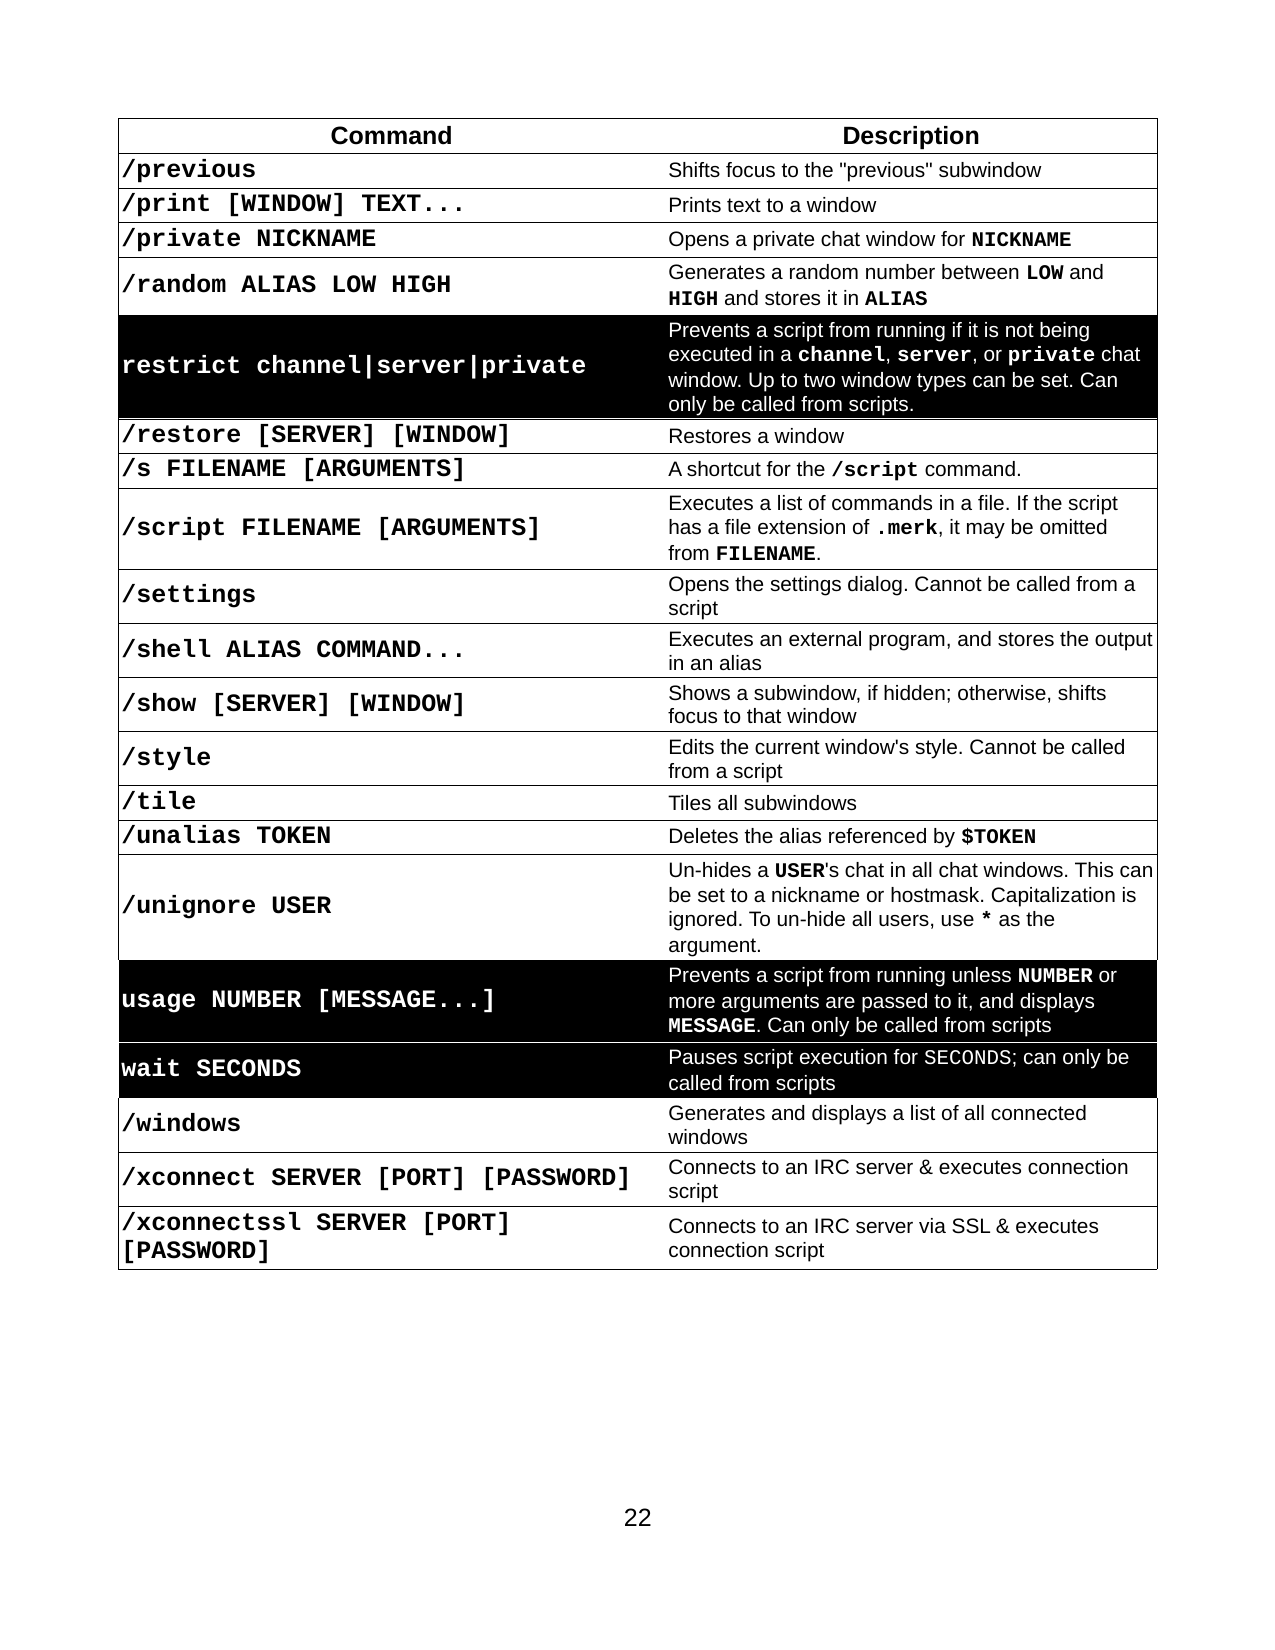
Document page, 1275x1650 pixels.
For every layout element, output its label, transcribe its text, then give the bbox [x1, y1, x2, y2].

table_cell Shifts focus to the "previous" subwindow [665, 154, 1157, 187]
table_cell Pauses script execution for SECONDS; can only be called from scripts [665, 1043, 1157, 1098]
table_cell Deletes the alias referenced by $TOKEN [665, 821, 1157, 854]
table_cell Connects to an IRC server via SSL & executes connection script [665, 1207, 1157, 1269]
table_cell Executes a list of commands in a file. If the script has a file extension of .merk, it may be omitted from FILENAME. [665, 489, 1157, 569]
table_cell /tile [119, 786, 665, 820]
table_cell /previous [119, 154, 665, 187]
table_cell Prevents a script from running if it is not being executed in a channel, server, or private chat window. Up to two window types can be set. Can only be called from scripts. [665, 316, 1157, 418]
table_cell /print [WINDOW] TEXT... [119, 189, 665, 222]
table_cell /style [119, 732, 665, 785]
table_cell Executes an external program, and stores the output in an alias [665, 624, 1157, 677]
table_cell Restores a window [665, 420, 1157, 453]
table_header Command [119, 119, 665, 153]
table_header Description [665, 119, 1157, 153]
table_cell Generates a random number between LOW and HIGH and stores it in ALIAS [665, 258, 1157, 314]
table_cell Prevents a script from running unless NUMBER or more arguments are passed to it, and displays MESSAGE. Can only be called from scripts [665, 961, 1157, 1042]
table_cell /settings [119, 570, 665, 623]
table_cell /windows [119, 1099, 665, 1152]
table_cell /random ALIAS LOW HIGH [119, 258, 665, 314]
table_cell /unalias TOKEN [119, 821, 665, 854]
table_cell Opens a private chat window for NICKNAME [665, 223, 1157, 257]
table_cell Un-hides a USER's chat in all chat windows. This can be set to a nickname or hostmask. Capitalization is ignored. To un-hide all users, use * as the argument. [665, 855, 1157, 960]
table_cell /private NICKNAME [119, 223, 665, 257]
table_cell Generates and displays a list of all connected windows [665, 1099, 1157, 1152]
table_cell A shortcut for the /script command. [665, 454, 1157, 487]
table_cell wait SECONDS [119, 1043, 665, 1098]
table_cell Connects to an IRC server & executes connection script [665, 1153, 1157, 1206]
table_cell /script FILENAME [ARGUMENTS] [119, 489, 665, 569]
table_cell Edits the current window's style. Cannot be called from a script [665, 732, 1157, 785]
table_cell /s FILENAME [ARGUMENTS] [119, 454, 665, 487]
table_cell Opens the settings dialog. Cannot be called from a script [665, 570, 1157, 623]
table_cell /xconnectssl SERVER [PORT] [PASSWORD] [119, 1207, 665, 1269]
table_cell Tiles all subwindows [665, 786, 1157, 820]
table_cell /restore [SERVER] [WINDOW] [119, 420, 665, 453]
table_cell /shell ALIAS COMMAND... [119, 624, 665, 677]
table_cell restrict channel|server|private [119, 316, 665, 418]
table_cell /unignore USER [119, 855, 665, 960]
table_cell Shows a subwindow, if hidden; otherwise, shifts focus to that window [665, 678, 1157, 731]
table_cell /show [SERVER] [WINDOW] [119, 678, 665, 731]
table_cell Prints text to a window [665, 189, 1157, 222]
table_cell usage NUMBER [MESSAGE...] [119, 961, 665, 1042]
table_cell /xconnect SERVER [PORT] [PASSWORD] [119, 1153, 665, 1206]
